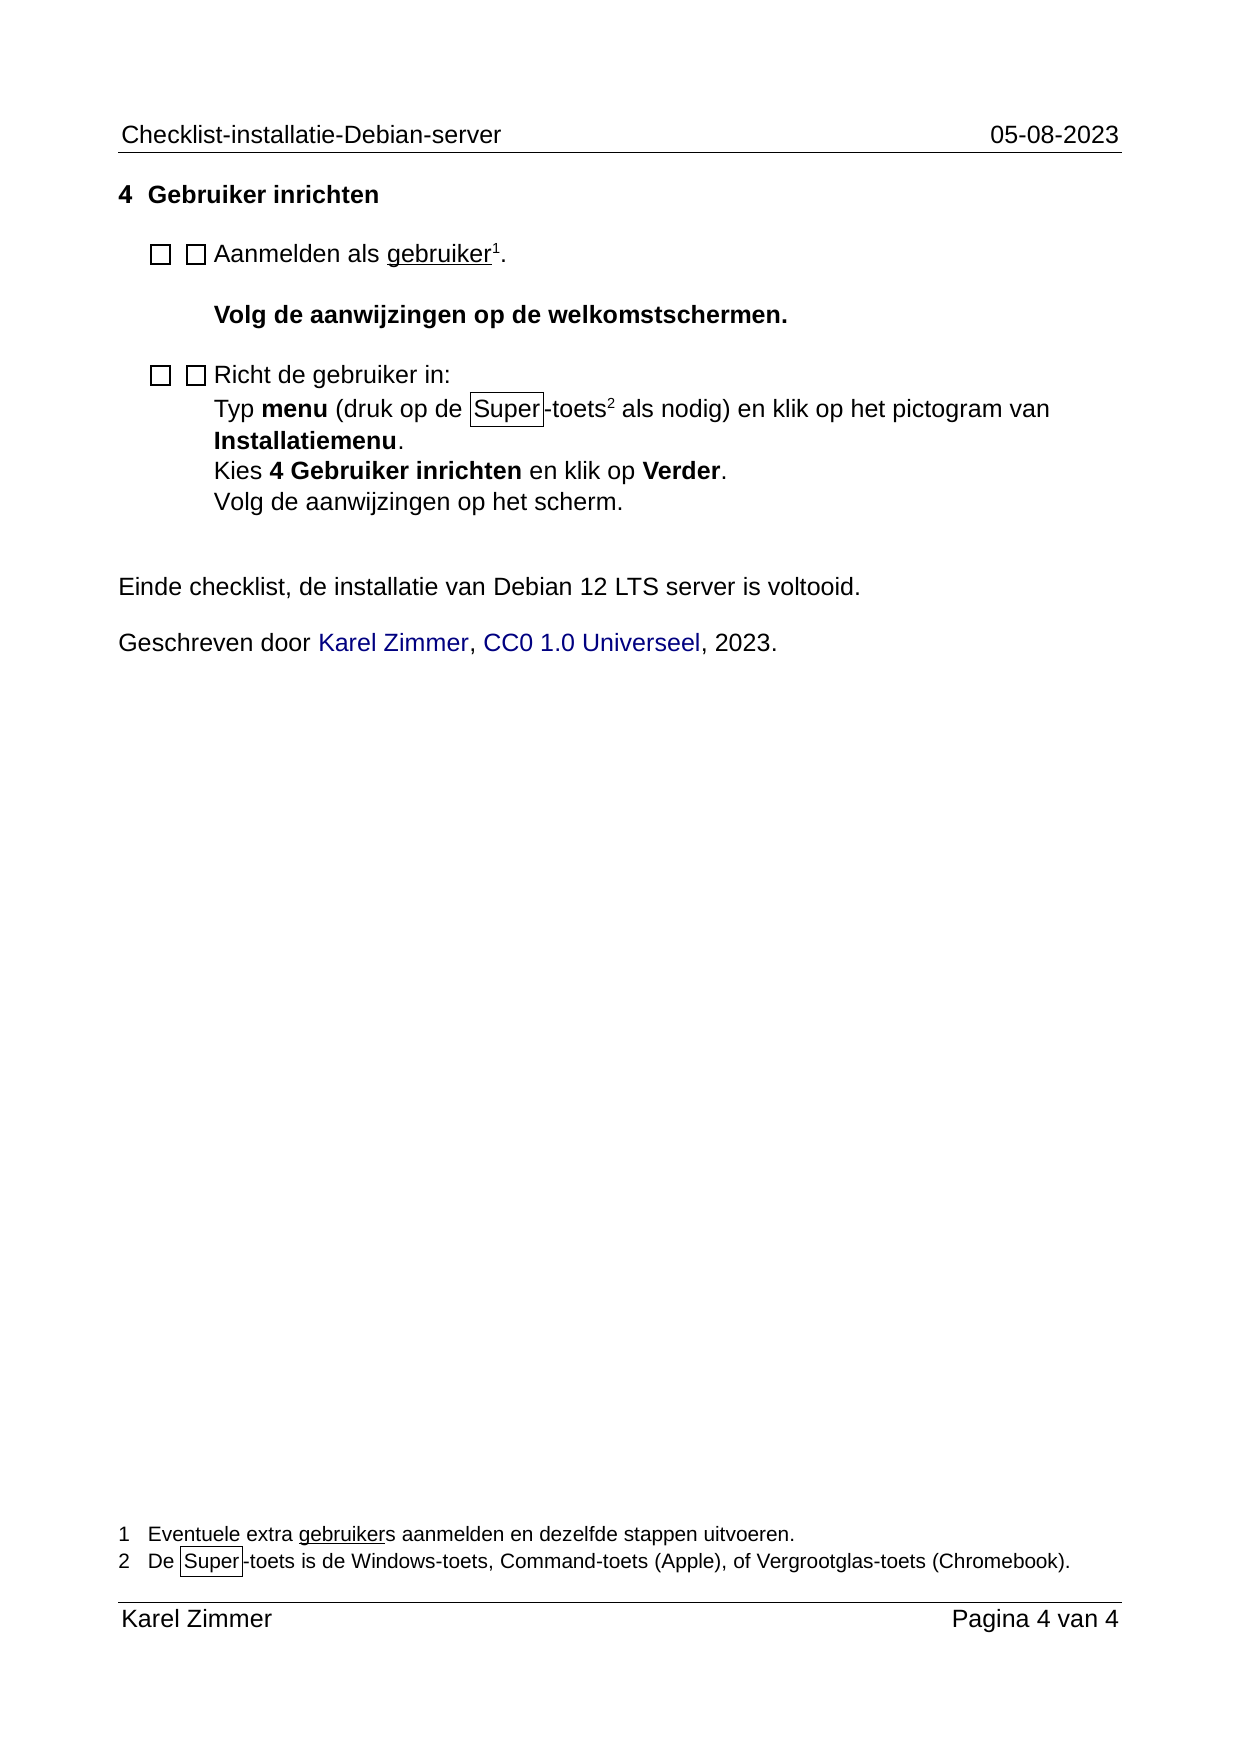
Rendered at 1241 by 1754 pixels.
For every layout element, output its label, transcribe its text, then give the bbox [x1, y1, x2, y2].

table_header [142, 239, 177, 269]
table_cell [118, 486, 142, 517]
text Geschreven door Karel Zimmer, CC0 1.0 Universeel, 2023. [118, 629, 1122, 657]
text Einde checklist, de installatie van Debian 12 LTS server is voltooid. [118, 573, 1122, 601]
table_cell Kies 4 Gebruiker inrichten en klik op Verder. [213, 456, 1122, 486]
table_cell [177, 360, 213, 391]
list Gebruiker inrichten [118, 177, 1122, 211]
table_cell [177, 391, 213, 456]
table_cell [118, 456, 142, 486]
table_cell [142, 360, 177, 391]
table_cell [118, 360, 142, 391]
table_cell [118, 300, 142, 330]
table_cell [142, 456, 177, 486]
table_cell [177, 486, 213, 517]
table_cell [177, 456, 213, 486]
table_cell [118, 330, 142, 360]
table_cell [213, 269, 1122, 300]
table_cell [177, 330, 213, 360]
table_cell [142, 300, 177, 330]
table_cell Typ menu (druk op de Super-toets als nodig) en klik op het pictogram van Installatiemenu. [213, 391, 1122, 456]
table_header [118, 239, 142, 269]
table_cell [142, 330, 177, 360]
table_cell [118, 391, 142, 456]
table_cell Volg de aanwijzingen op het scherm. [213, 486, 1122, 517]
table_cell [177, 269, 213, 300]
table_cell [142, 269, 177, 300]
table_cell [118, 269, 142, 300]
table_cell Volg de aanwijzingen op de welkomstschermen. [213, 300, 1122, 330]
table_cell [177, 300, 213, 330]
table_cell [213, 330, 1122, 360]
table_cell Richt de gebruiker in: [213, 360, 1122, 391]
table_header [177, 239, 213, 269]
table_cell [142, 486, 177, 517]
table_cell [142, 391, 177, 456]
table_header Aanmelden als gebruiker. [213, 239, 1122, 269]
